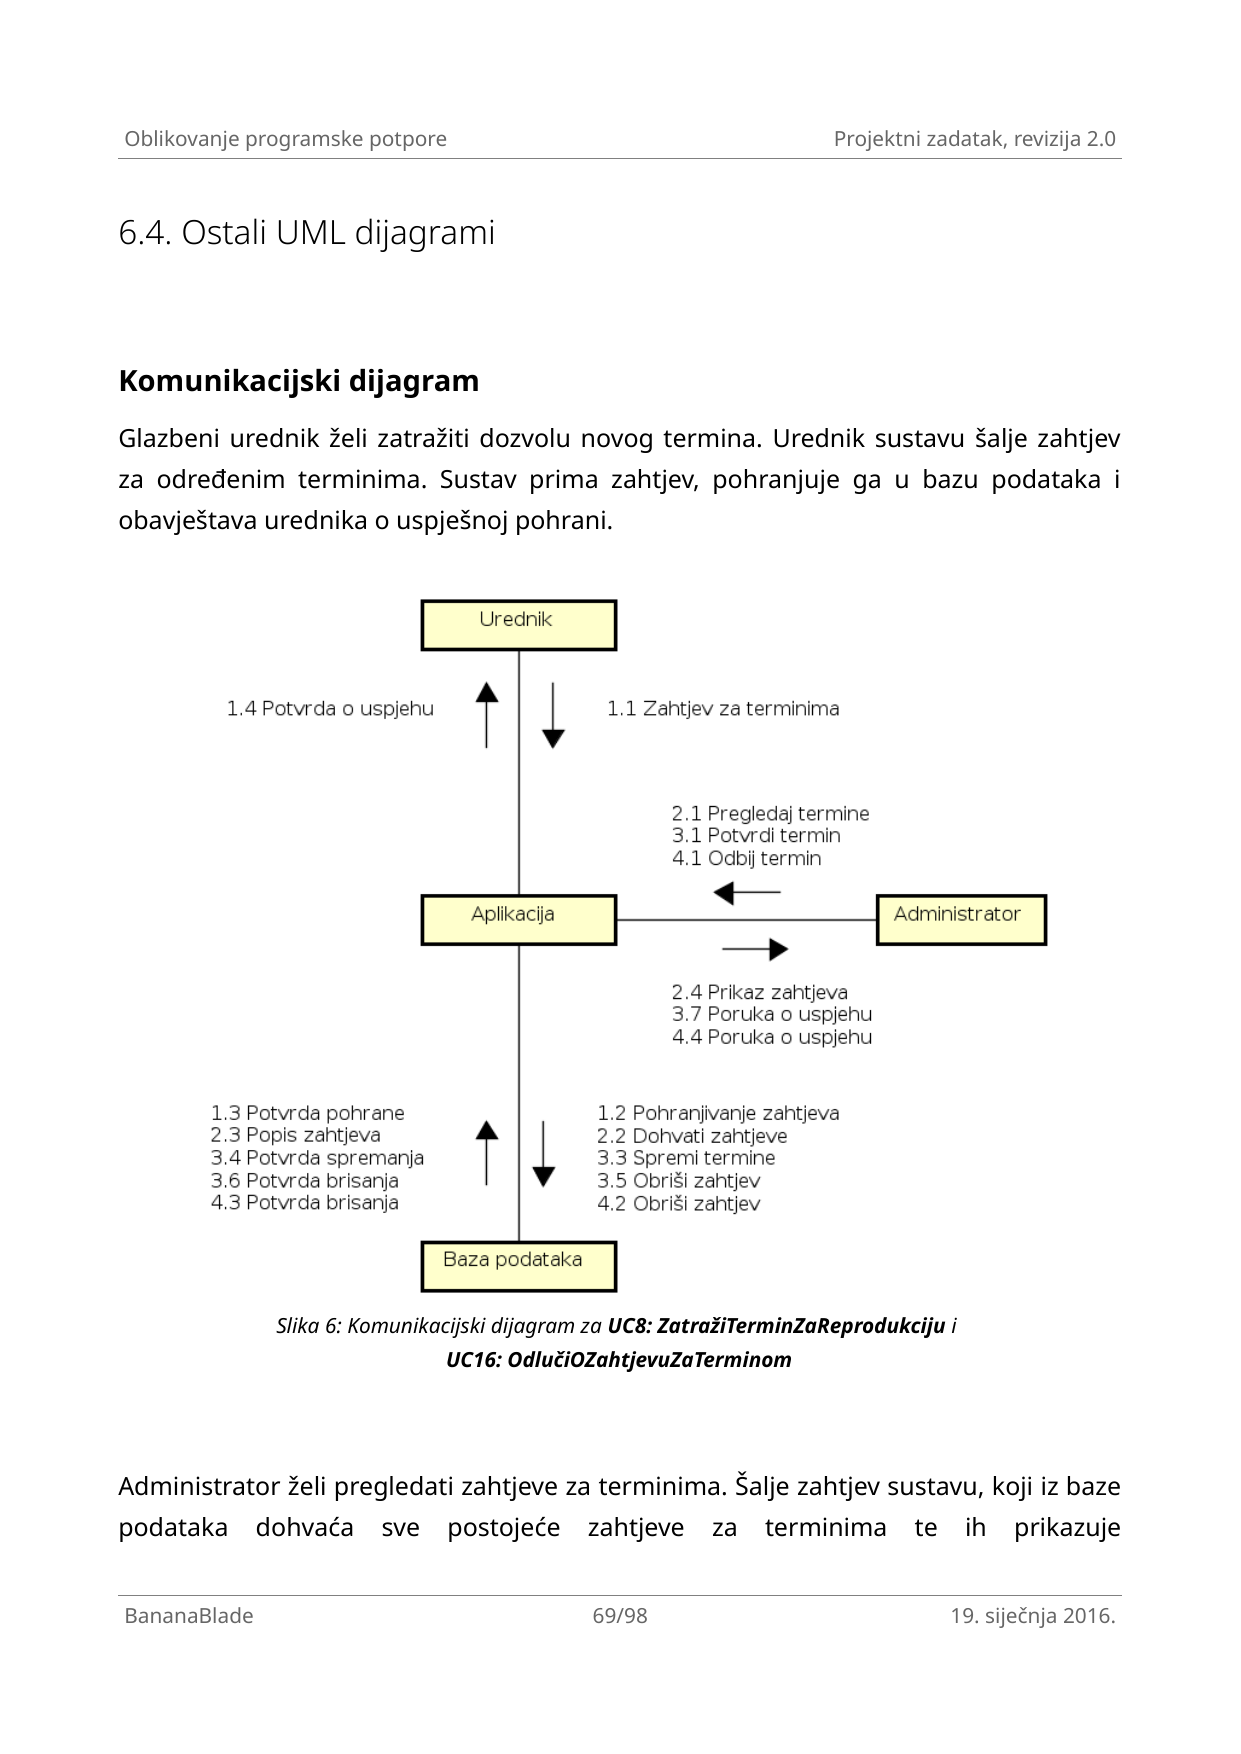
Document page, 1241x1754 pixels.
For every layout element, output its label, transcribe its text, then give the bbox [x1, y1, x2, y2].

text Glazbeni urednik želi zatražiti dozvolu novog termina. Urednik sustavu šalje zahtjev za određenim terminima. Sustav prima zahtjev, pohranjuje ga u bazu podataka i obavještava urednika o uspješnoj pohrani. [118, 421, 1122, 537]
subtitle 6.4. Ostali UML dijagrami [118, 209, 1122, 254]
text Administrator želi pregledati zahtjeve za terminima. Šalje zahtjev sustavu, koji iz baze podataka dohvaća sve postojeće zahtjeve za terminima te ih prikazuje [118, 1469, 1122, 1543]
picture [178, 585, 1062, 1306]
subtitle Komunikacijski dijagram [118, 361, 1122, 400]
text Slika 6: Komunikacijski dijagram za UC8: ZatražiTerminZaReprodukciju i UC16: OdlučiOZahtjevuZaTerminom [118, 1306, 1122, 1374]
